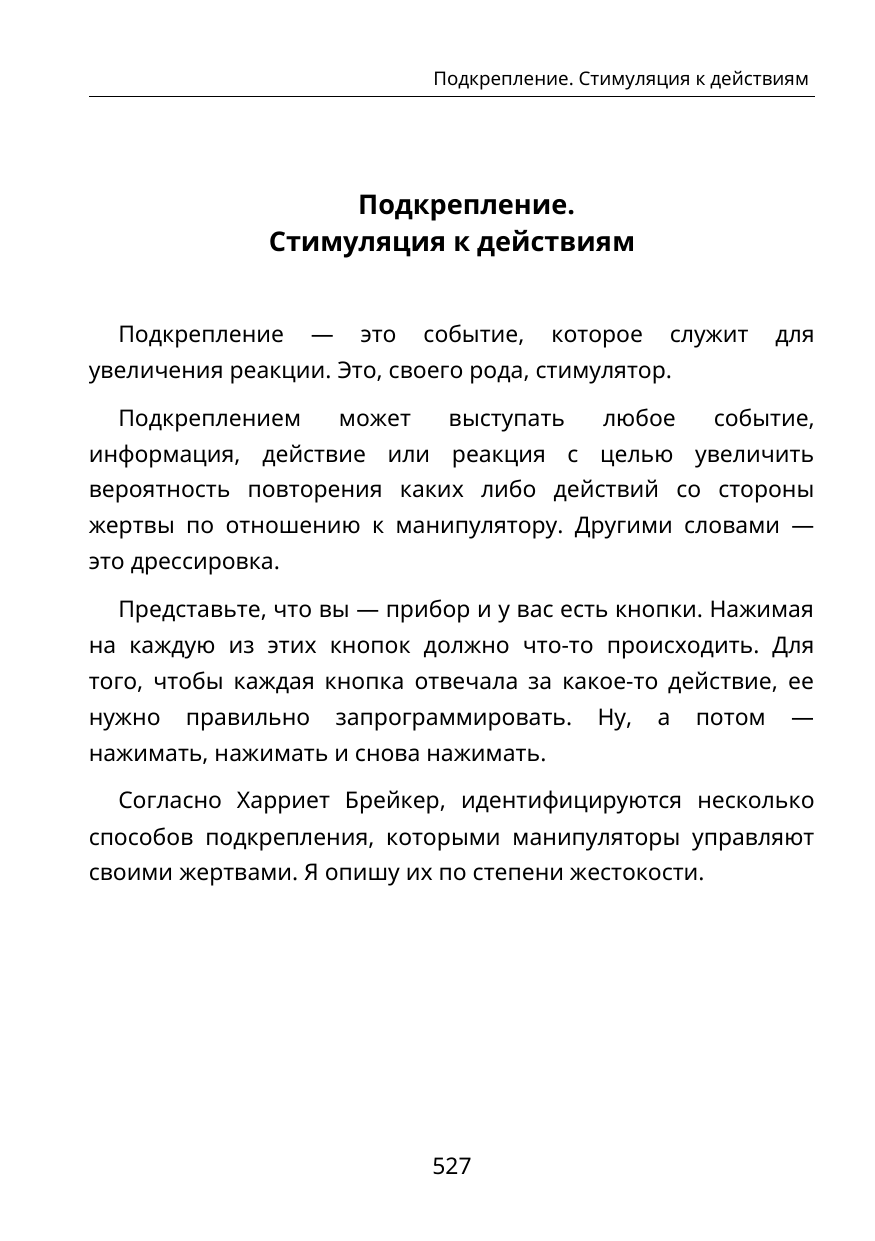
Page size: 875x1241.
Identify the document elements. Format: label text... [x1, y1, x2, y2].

text Согласно Харриет Брейкер, идентифицируются несколько способов подкрепления, которыми манипуляторы управляют своими жертвами. Я опишу их по степени жестокости. [88, 784, 815, 888]
text Представьте, что вы — прибор и у вас есть кнопки. Нажимая на каждую из этих кнопок должно что-то происходить. Для того, чтобы каждая кнопка отвечала за какое-то действие, ее нужно правильно запрограммировать. Ну, а потом — нажимать, нажимать и снова нажимать. [88, 593, 815, 768]
text Подкрепление — это событие, которое служит для увеличения реакции. Это, своего рода, стимулятор. [88, 318, 815, 385]
subtitle Подкрепление. Стимуляция к действиям [88, 185, 815, 259]
text Подкреплением может выступать любое событие, информация, действие или реакция с целью увеличить вероятность повторения каких либо действий со стороны жертвы по отношению к манипулятору. Другими словами — это дрессировка. [88, 402, 815, 577]
